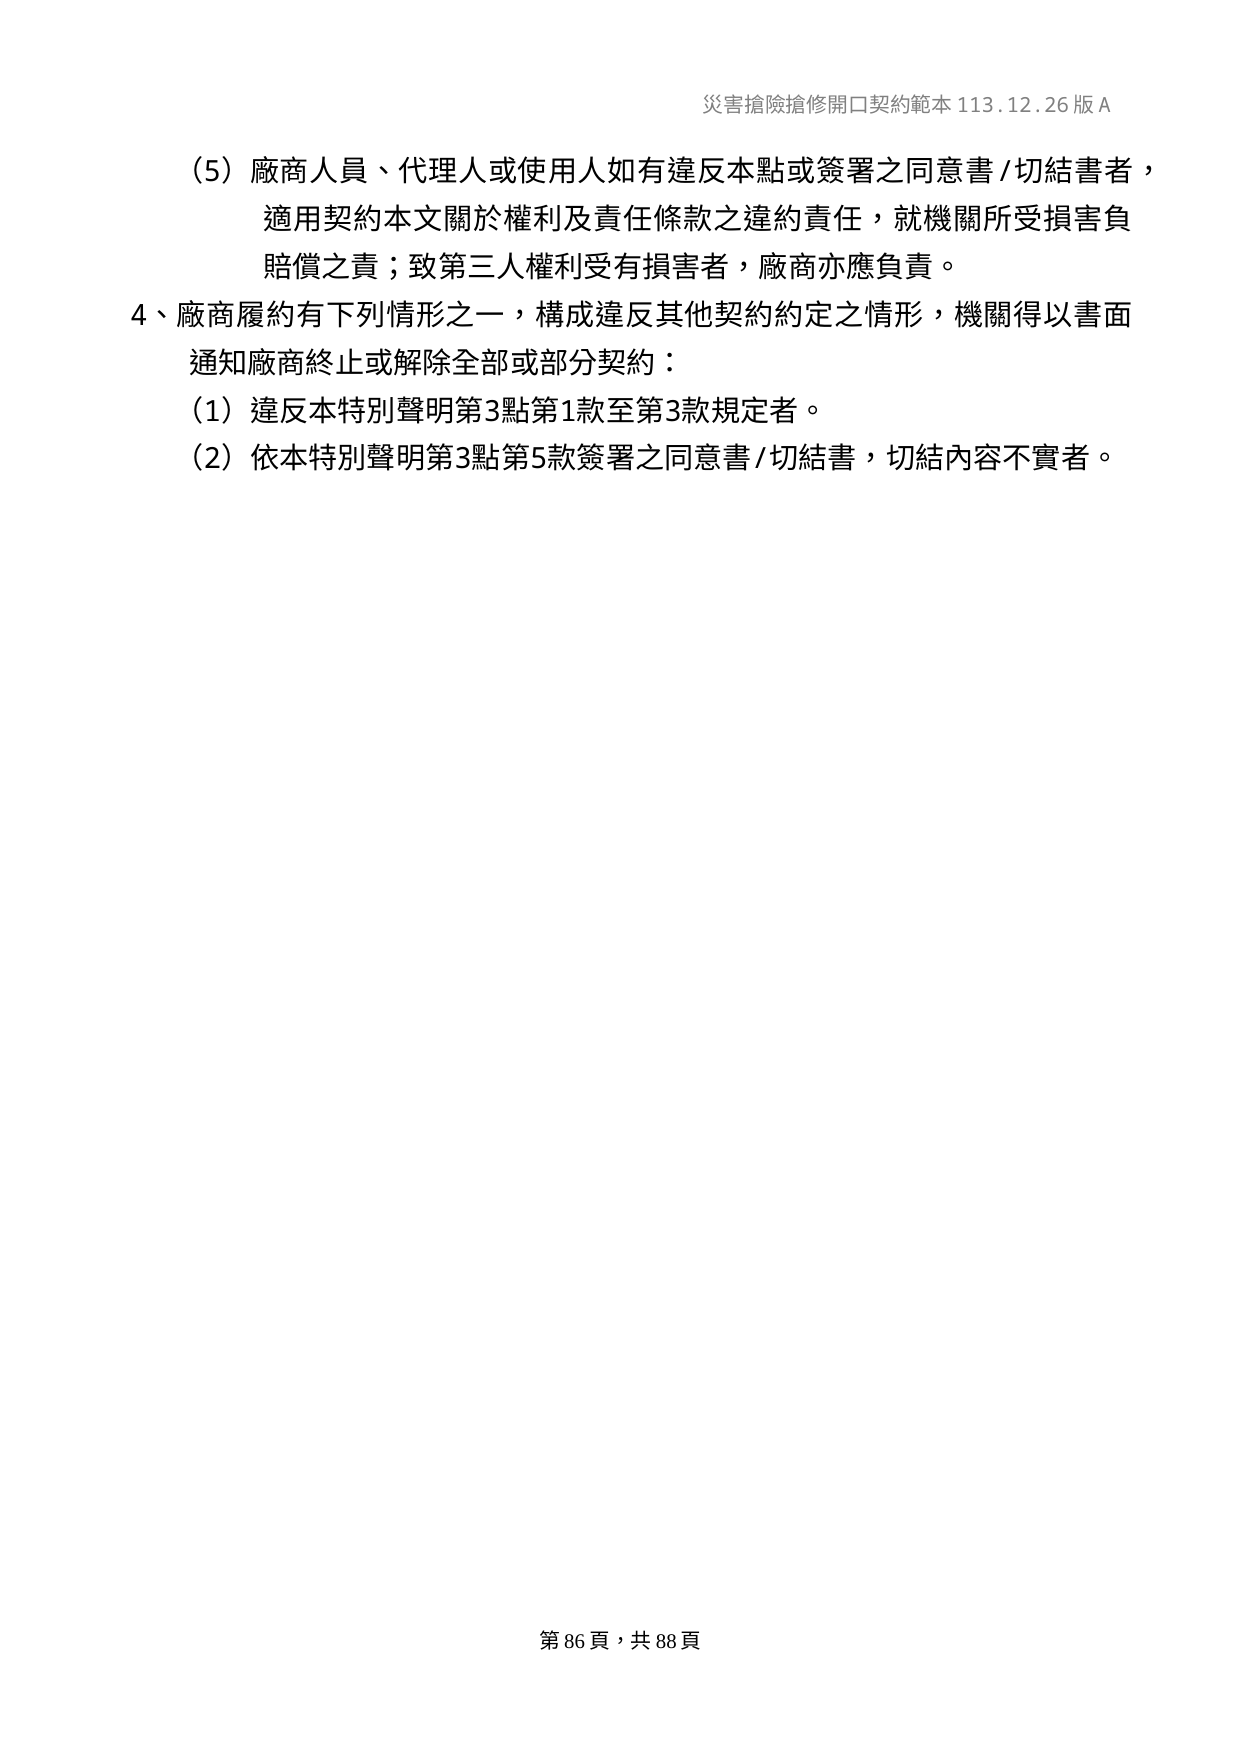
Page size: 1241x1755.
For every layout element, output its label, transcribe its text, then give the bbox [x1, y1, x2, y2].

list 廠商履約有下列情形之一，構成違反其他契約約定之情形，機關得以書面通知廠商終止或解除全部或部分契約： [130, 287, 1134, 383]
list 廠商人員、代理人或使用人如有違反本點或簽署之同意書/切結書者，適用契約本文關於權利及責任條款之違約責任，就機關所受損害負賠償之責；致第三人權利受有損害者，廠商亦應負責。 [174, 143, 1134, 287]
list 違反本特別聲明第3點第1款至第3款規定者。 [174, 383, 1134, 431]
list 依本特別聲明第3點第5款簽署之同意書/切結書，切結內容不實者。 [174, 431, 1134, 478]
